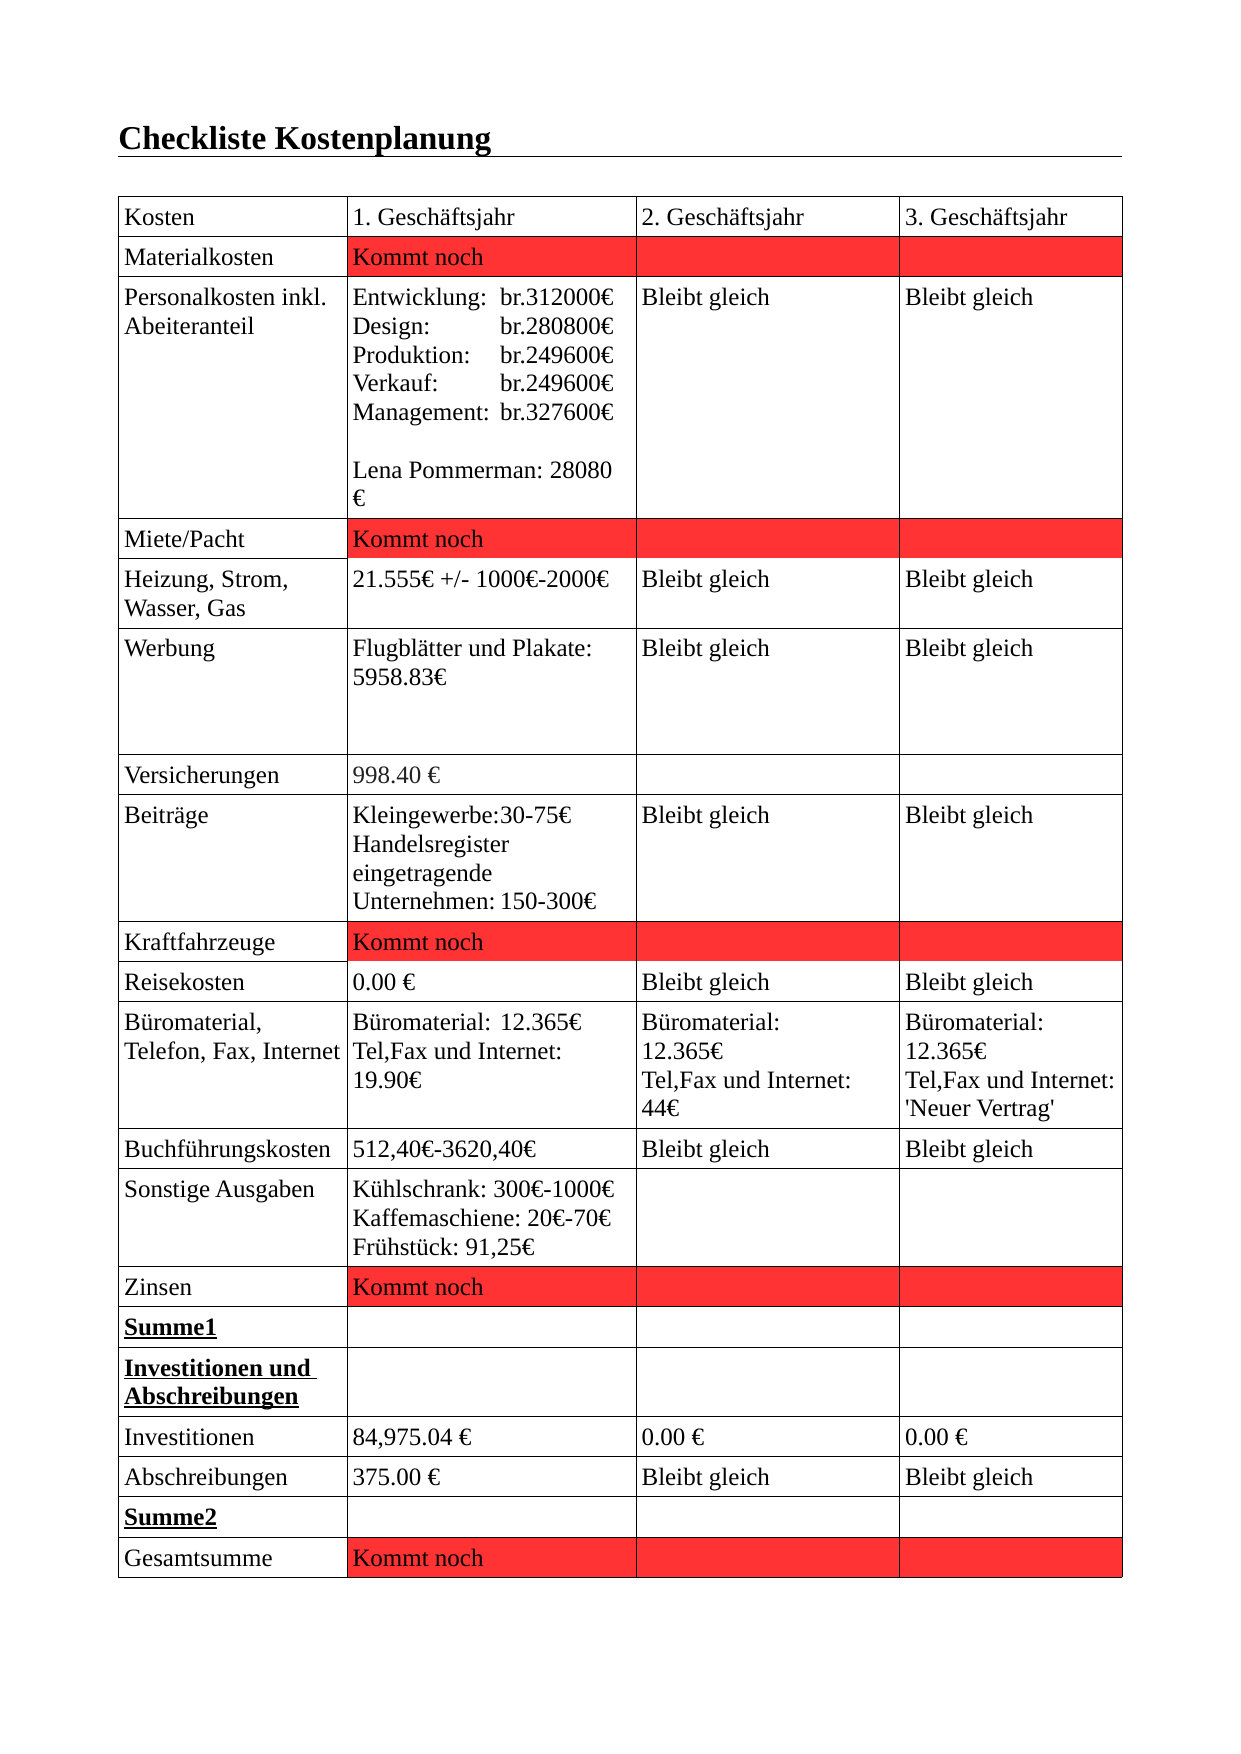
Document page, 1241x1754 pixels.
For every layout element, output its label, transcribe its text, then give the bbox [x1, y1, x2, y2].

table_cell Abschreibungen [119, 1457, 347, 1496]
table_cell [900, 922, 1122, 961]
table_cell Bleibt gleich [900, 795, 1122, 921]
table_cell Sonstige Ausgaben [119, 1169, 347, 1266]
table_cell 998,40 € [348, 755, 636, 794]
table_cell Bleibt gleich [637, 629, 899, 754]
table_cell Kleingewerbe: 30-75€ Handelsregister eingetragende Unternehmen: 150-300€ [348, 795, 636, 921]
table_cell Büromaterial: 12.365€ Tel,Fax und Internet: 19.90€ [348, 1002, 636, 1128]
table_cell 0,00 € [900, 1417, 1122, 1456]
table_cell Werbung [119, 629, 347, 754]
table_cell [637, 1538, 899, 1577]
table_cell 0,00 € [348, 961, 636, 1001]
table_cell [637, 237, 899, 276]
table_cell Kühlschrank: 300€-1000€ Kaffemaschiene: 20€-70€ Frühstück: 91,25€ [348, 1169, 636, 1266]
table_cell Zinsen [119, 1267, 347, 1306]
table_cell Bleibt gleich [900, 1457, 1122, 1496]
table_cell Investitionen [119, 1417, 347, 1456]
table_cell [900, 755, 1122, 794]
table_cell [900, 237, 1122, 276]
table_cell [900, 1307, 1122, 1347]
table_cell [637, 1307, 899, 1347]
table_cell Buchführungskosten [119, 1129, 347, 1168]
table_cell 21.555€ +/- 1000€-2000€ [348, 558, 636, 627]
table_cell 512,40€-3620,40€ [348, 1129, 636, 1168]
table_cell Bleibt gleich [900, 1129, 1122, 1168]
table_cell Bleibt gleich [637, 277, 899, 518]
table_cell Flugblätter und Plakate: 5958.83€ [348, 629, 636, 754]
table_cell [900, 1348, 1122, 1416]
table_cell Kommt noch [348, 1538, 636, 1577]
table_cell [348, 1307, 636, 1347]
table_cell Büromaterial, Telefon, Fax, Internet [119, 1002, 347, 1128]
table_cell Kommt noch [348, 922, 636, 961]
table_cell Bleibt gleich [637, 1457, 899, 1496]
table_cell [900, 519, 1122, 558]
table_cell Beiträge [119, 795, 347, 921]
table_cell Bleibt gleich [900, 629, 1122, 754]
table_header Kosten [119, 197, 347, 236]
table_header 2. Geschäftsjahr [637, 197, 899, 236]
table_cell 84.975,04 € [348, 1417, 636, 1456]
table_cell Reisekosten [119, 962, 347, 1001]
table_cell [900, 1538, 1122, 1577]
table_cell Summe2 [119, 1497, 347, 1537]
table_cell Bleibt gleich [637, 1129, 899, 1168]
table_cell Investitionen und Abschreibungen [119, 1348, 347, 1416]
table_cell Entwicklung: br.312000€ Design: br.280800€ Produktion: br.249600€ Verkauf: br.249600€ Management: br.327600€ Lena Pommerman: 28080 € [348, 277, 636, 518]
table_cell [637, 1348, 899, 1416]
text Checkliste Kostenplanung [118, 118, 1122, 156]
table_header 1. Geschäftsjahr [348, 197, 636, 236]
table_cell [637, 1267, 899, 1306]
table_cell Bleibt gleich [900, 961, 1122, 1001]
table_cell [637, 1169, 899, 1266]
table_cell Gesamtsumme [119, 1538, 347, 1577]
table_cell Kommt noch [348, 519, 636, 558]
table_cell [637, 519, 899, 558]
table_cell [900, 1169, 1122, 1266]
table_cell [900, 1267, 1122, 1306]
table_cell Personalkosten inkl. Abeiteranteil [119, 277, 347, 518]
table_cell Bleibt gleich [637, 961, 899, 1001]
table_cell Kommt noch [348, 1267, 636, 1306]
table_cell [637, 1497, 899, 1537]
table_cell [348, 1348, 636, 1416]
table_cell [637, 755, 899, 794]
table_cell Büromaterial: 12.365€ Tel,Fax und Internet: 'Neuer Vertrag' [900, 1002, 1122, 1128]
table_cell 375,00 € [348, 1457, 636, 1496]
table_cell Bleibt gleich [900, 558, 1122, 627]
table_cell Miete/Pacht [119, 519, 347, 558]
table_cell Büromaterial: 12.365€ Tel,Fax und Internet: 44€ [637, 1002, 899, 1128]
table_cell Versicherungen [119, 755, 347, 794]
table_cell Heizung, Strom, Wasser, Gas [119, 559, 347, 627]
table_header 3. Geschäftsjahr [900, 197, 1122, 236]
table_cell Bleibt gleich [637, 558, 899, 627]
table_cell Bleibt gleich [637, 795, 899, 921]
table_cell Bleibt gleich [900, 277, 1122, 518]
table_cell [900, 1497, 1122, 1537]
table_cell Materialkosten [119, 237, 347, 276]
table_cell 0,00 € [637, 1417, 899, 1456]
table_cell Summe1 [119, 1307, 347, 1347]
table_cell [348, 1497, 636, 1537]
table_cell Kommt noch [348, 237, 636, 276]
table_cell Kraftfahrzeuge [119, 922, 347, 961]
table_cell [637, 922, 899, 961]
